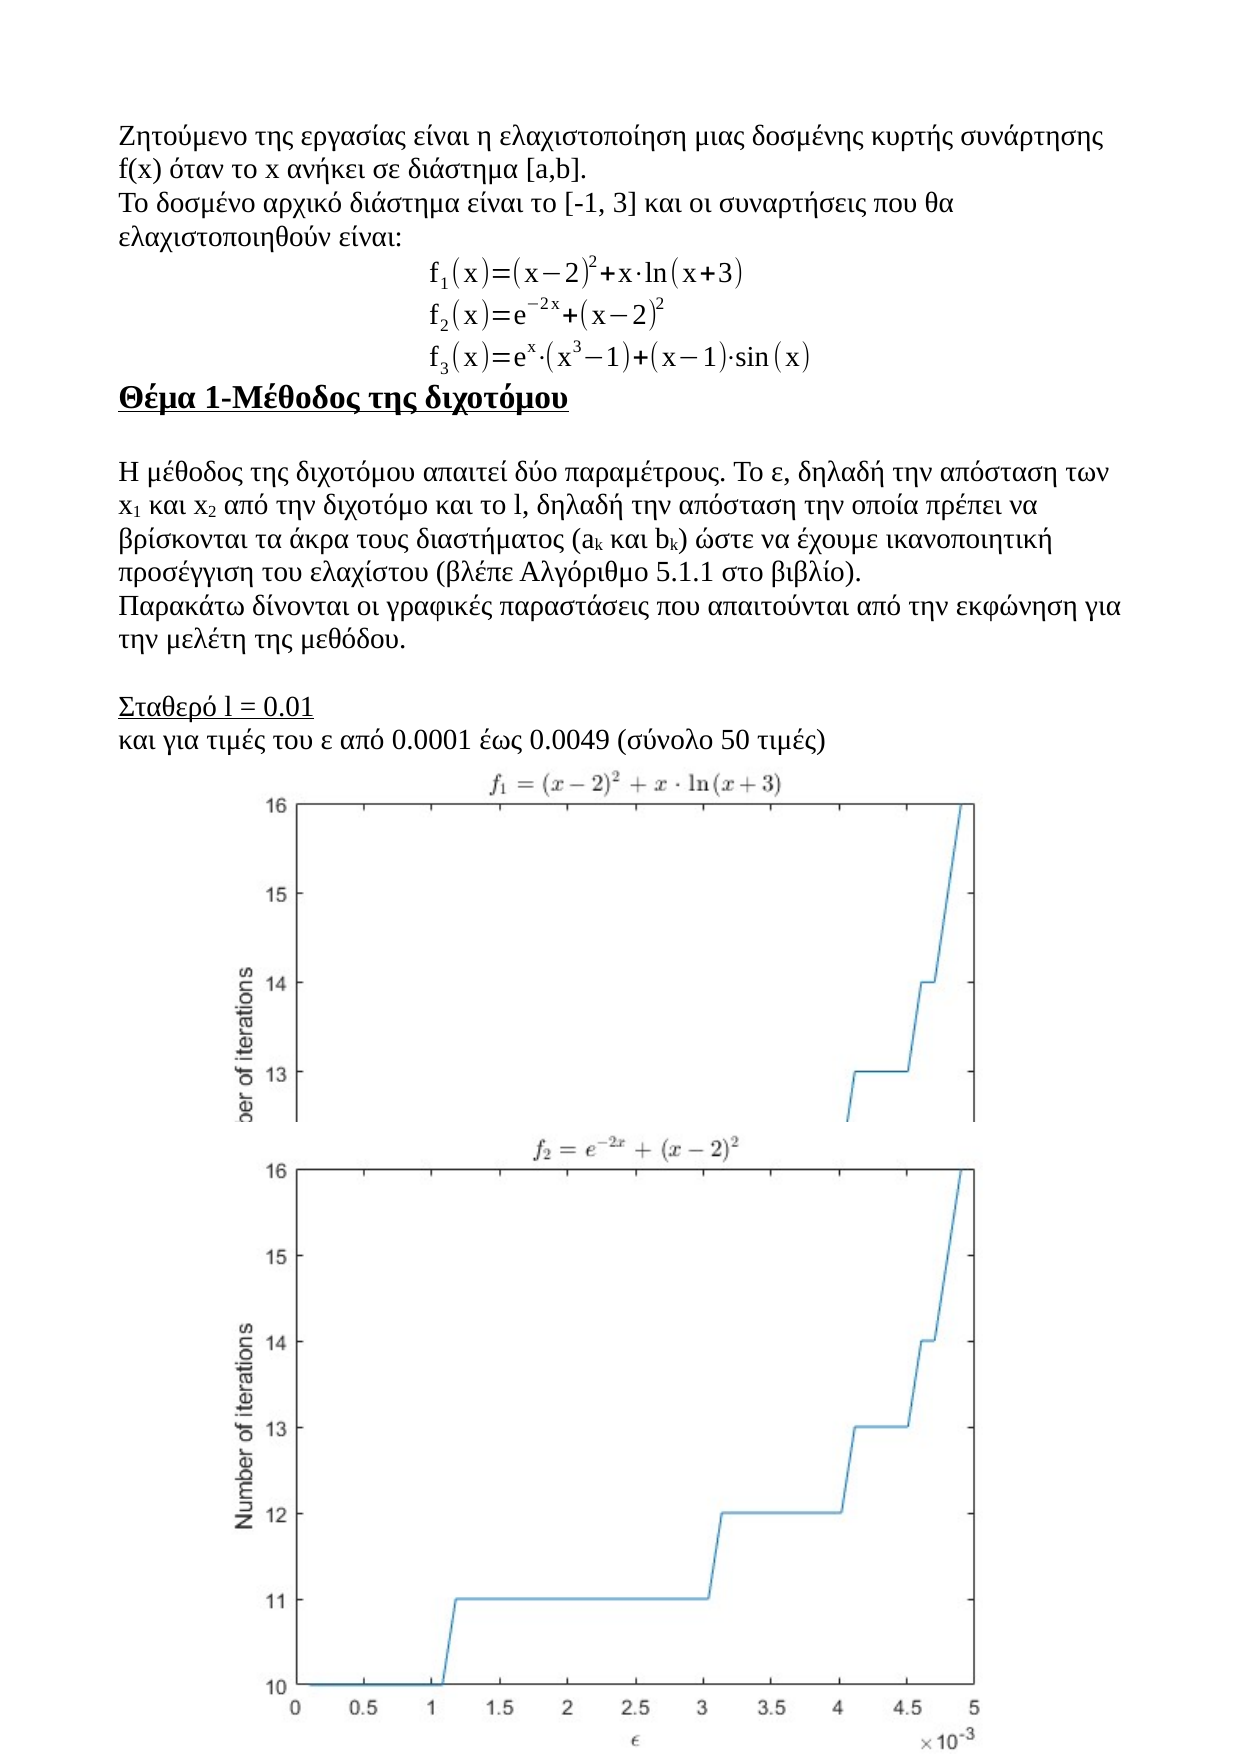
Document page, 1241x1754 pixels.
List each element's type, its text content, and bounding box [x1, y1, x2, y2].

text Η μέθοδος της διχοτόμου απαιτεί δύο παραμέτρους. Το ε, δηλαδή την απόσταση των x1 και x2 από την διχοτόμο και το l, δηλαδή την απόσταση την οποία πρέπει να βρίσκονται τα άκρα τους διαστήματος (ak και bk) ώστε να έχουμε ικανοποιητική προσέγγιση του ελαχίστου (βλέπε Αλγόριθμο 5.1.1 στο βιβλίο). [118, 454, 1122, 588]
text Σταθερό l = 0.01 [118, 689, 1122, 722]
text Παρακάτω δίνονται οι γραφικές παραστάσεις που απαιτούνται από την εκφώνηση για την μελέτη της μεθόδου. [118, 588, 1122, 655]
picture [182, 755, 1058, 1754]
text και για τιμές του ε από 0.0001 έως 0.0049 (σύνολο 50 τιμές) [118, 722, 1122, 756]
text Θέμα 1-Μέθοδος της διχοτόμου [118, 377, 1122, 416]
text Ζητούμενο της εργασίας είναι η ελαχιστοποίηση μιας δοσμένης κυρτής συνάρτησης f(x) όταν το x ανήκει σε διάστημα [a,b]. [118, 118, 1122, 185]
text Το δοσμένο αρχικό διάστημα είναι το [-1, 3] και οι συναρτήσεις που θα ελαχιστοποιηθούν είναι: [118, 185, 1122, 252]
